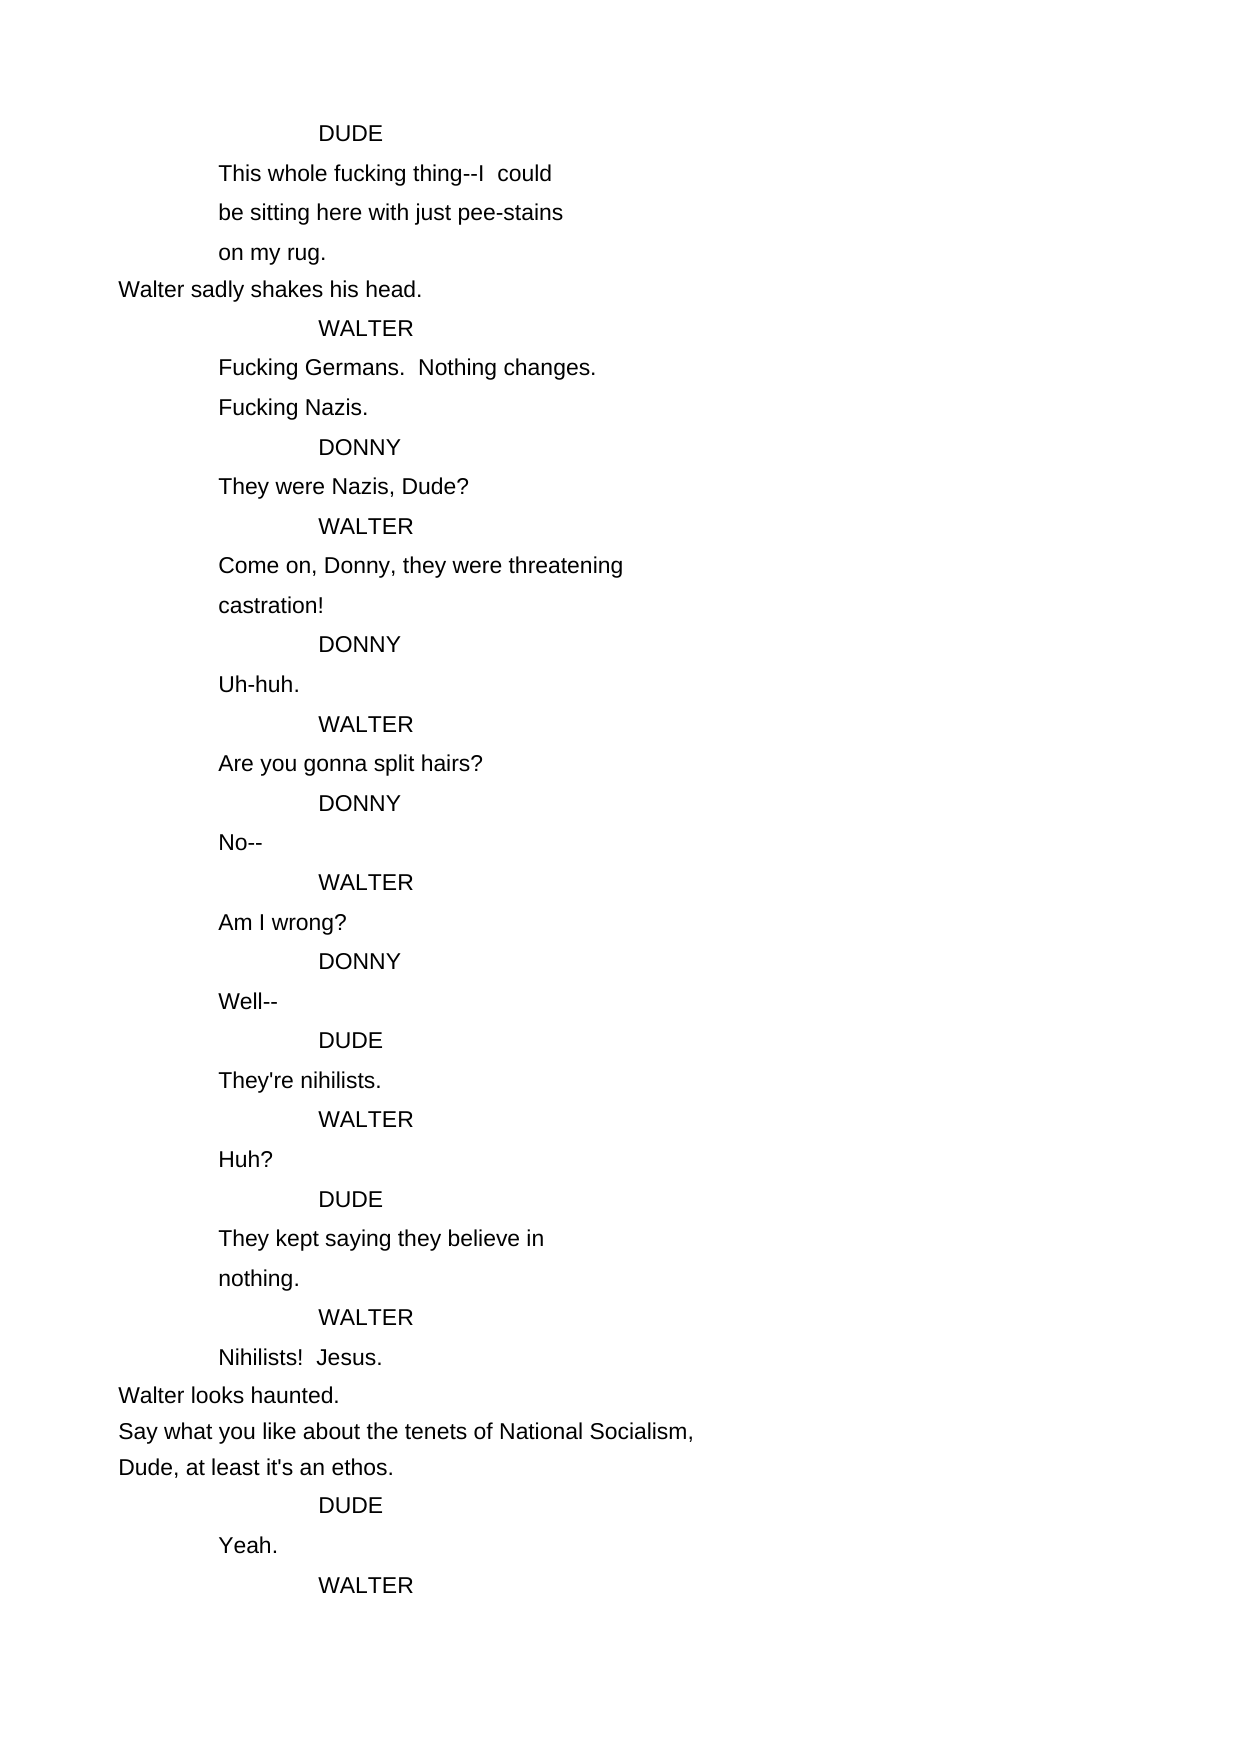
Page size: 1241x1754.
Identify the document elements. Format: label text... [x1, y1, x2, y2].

text DUDE [118, 118, 1122, 147]
text DUDE [118, 1184, 1122, 1212]
text WALTER [118, 709, 1122, 737]
text WALTER [118, 1104, 1122, 1133]
text Come on, Donny, they were threatening [118, 550, 1122, 579]
text WALTER [118, 1570, 1122, 1598]
text Dude, at least it's an ethos. [118, 1454, 1122, 1481]
text They kept saying they believe in [118, 1223, 1122, 1252]
text WALTER [118, 511, 1122, 539]
text DONNY [118, 946, 1122, 975]
text WALTER [118, 867, 1122, 896]
text Walter looks haunted. [118, 1382, 1122, 1408]
text WALTER [118, 313, 1122, 342]
text Huh? [118, 1144, 1122, 1173]
text Well-- [118, 986, 1122, 1014]
text Say what you like about the tenets of National Socialism, [118, 1418, 1122, 1444]
text DUDE [118, 1491, 1122, 1519]
text on my rug. [118, 237, 1122, 266]
text Am I wrong? [118, 907, 1122, 935]
text Uh-huh. [118, 669, 1122, 698]
text They're nihilists. [118, 1065, 1122, 1094]
text DONNY [118, 432, 1122, 460]
text be sitting here with just pee-stains [118, 197, 1122, 226]
text WALTER [118, 1302, 1122, 1331]
text This whole fucking thing--I could [118, 158, 1122, 186]
text Fucking Nazis. [118, 392, 1122, 421]
text No-- [118, 827, 1122, 856]
text Fucking Germans. Nothing changes. [118, 352, 1122, 381]
text nothing. [118, 1263, 1122, 1292]
text They were Nazis, Dude? [118, 471, 1122, 500]
text Yeah. [118, 1530, 1122, 1559]
text DUDE [118, 1025, 1122, 1054]
text DONNY [118, 629, 1122, 658]
text castration! [118, 590, 1122, 619]
text Nihilists! Jesus. [118, 1342, 1122, 1371]
text DONNY [118, 788, 1122, 817]
text Walter sadly shakes his head. [118, 276, 1122, 303]
text Are you gonna split hairs? [118, 748, 1122, 777]
